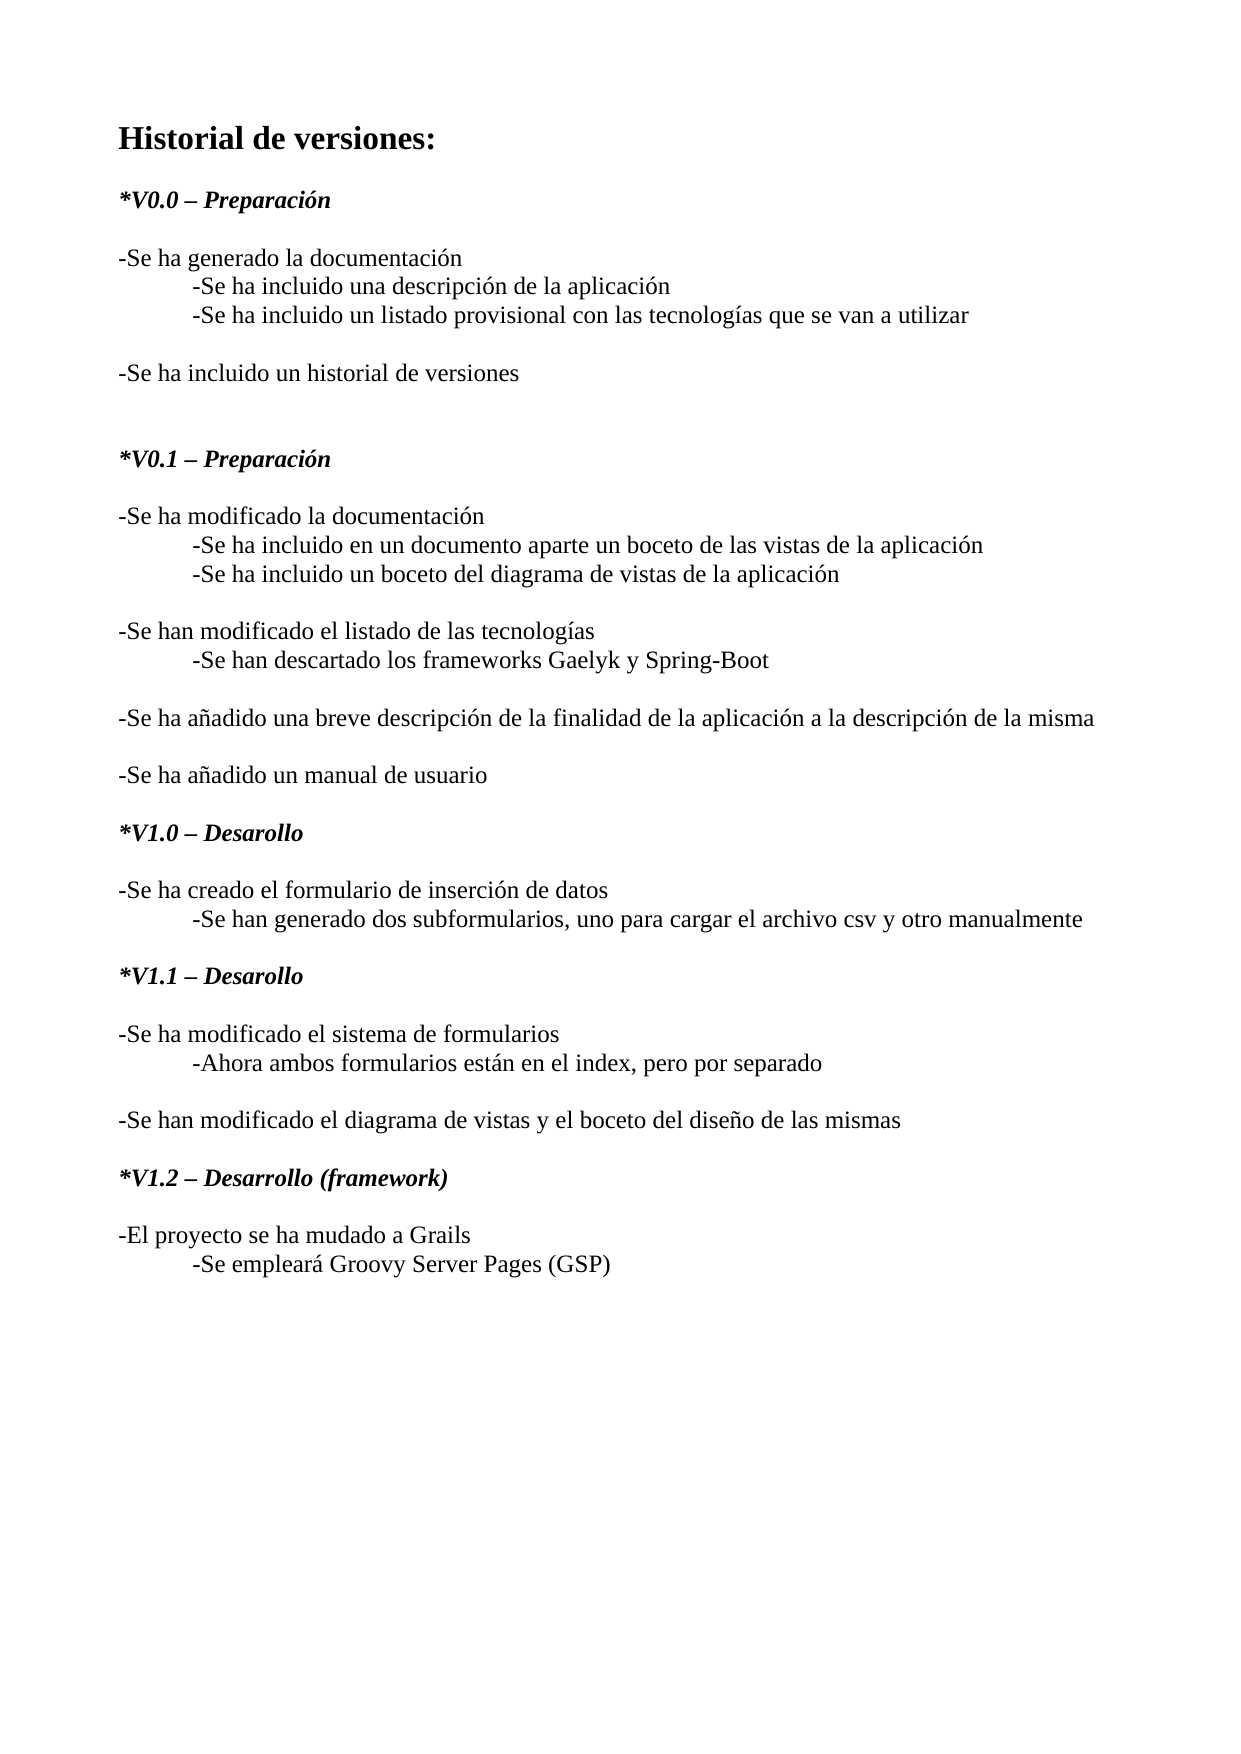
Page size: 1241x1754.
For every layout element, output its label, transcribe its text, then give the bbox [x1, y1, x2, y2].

text -Se han modificado el listado de las tecnologías [118, 616, 1122, 645]
text *V0.0 – Preparación [118, 185, 1122, 214]
text *V1.1 – Desarollo [118, 961, 1122, 990]
text -Se han descartado los frameworks Gaelyk y Spring-Boot [118, 645, 1122, 703]
text -Se ha modificado el sistema de formularios -Ahora ambos formularios están en el index, pero por separado [118, 1019, 1122, 1076]
text -Se ha incluido un boceto del diagrama de vistas de la aplicación [118, 559, 1122, 588]
text -Se han generado dos subformularios, uno para cargar el archivo csv y otro manualmente [118, 904, 1122, 933]
text -El proyecto se ha mudado a Grails [118, 1220, 1122, 1249]
text -Se ha incluido un historial de versiones *V0.1 – Preparación [118, 358, 1122, 501]
text -Se ha modificado la documentación [118, 501, 1122, 530]
text -Se ha creado el formulario de inserción de datos [118, 875, 1122, 904]
text -Se ha añadido una breve descripción de la finalidad de la aplicación a la descripción de la misma [118, 703, 1122, 731]
text -Se ha incluido en un documento aparte un boceto de las vistas de la aplicación [118, 530, 1122, 559]
text -Se ha generado la documentación -Se ha incluido una descripción de la aplicación [118, 243, 1122, 300]
text -Se ha incluido un listado provisional con las tecnologías que se van a utilizar [118, 300, 1122, 358]
text -Se ha añadido un manual de usuario [118, 760, 1122, 789]
text -Se han modificado el diagrama de vistas y el boceto del diseño de las mismas [118, 1105, 1122, 1134]
text *V1.0 – Desarollo [118, 818, 1122, 846]
text -Se empleará Groovy Server Pages (GSP) [118, 1249, 1122, 1278]
text Historial de versiones: [118, 118, 1122, 185]
text *V1.2 – Desarrollo (framework) [118, 1163, 1122, 1191]
